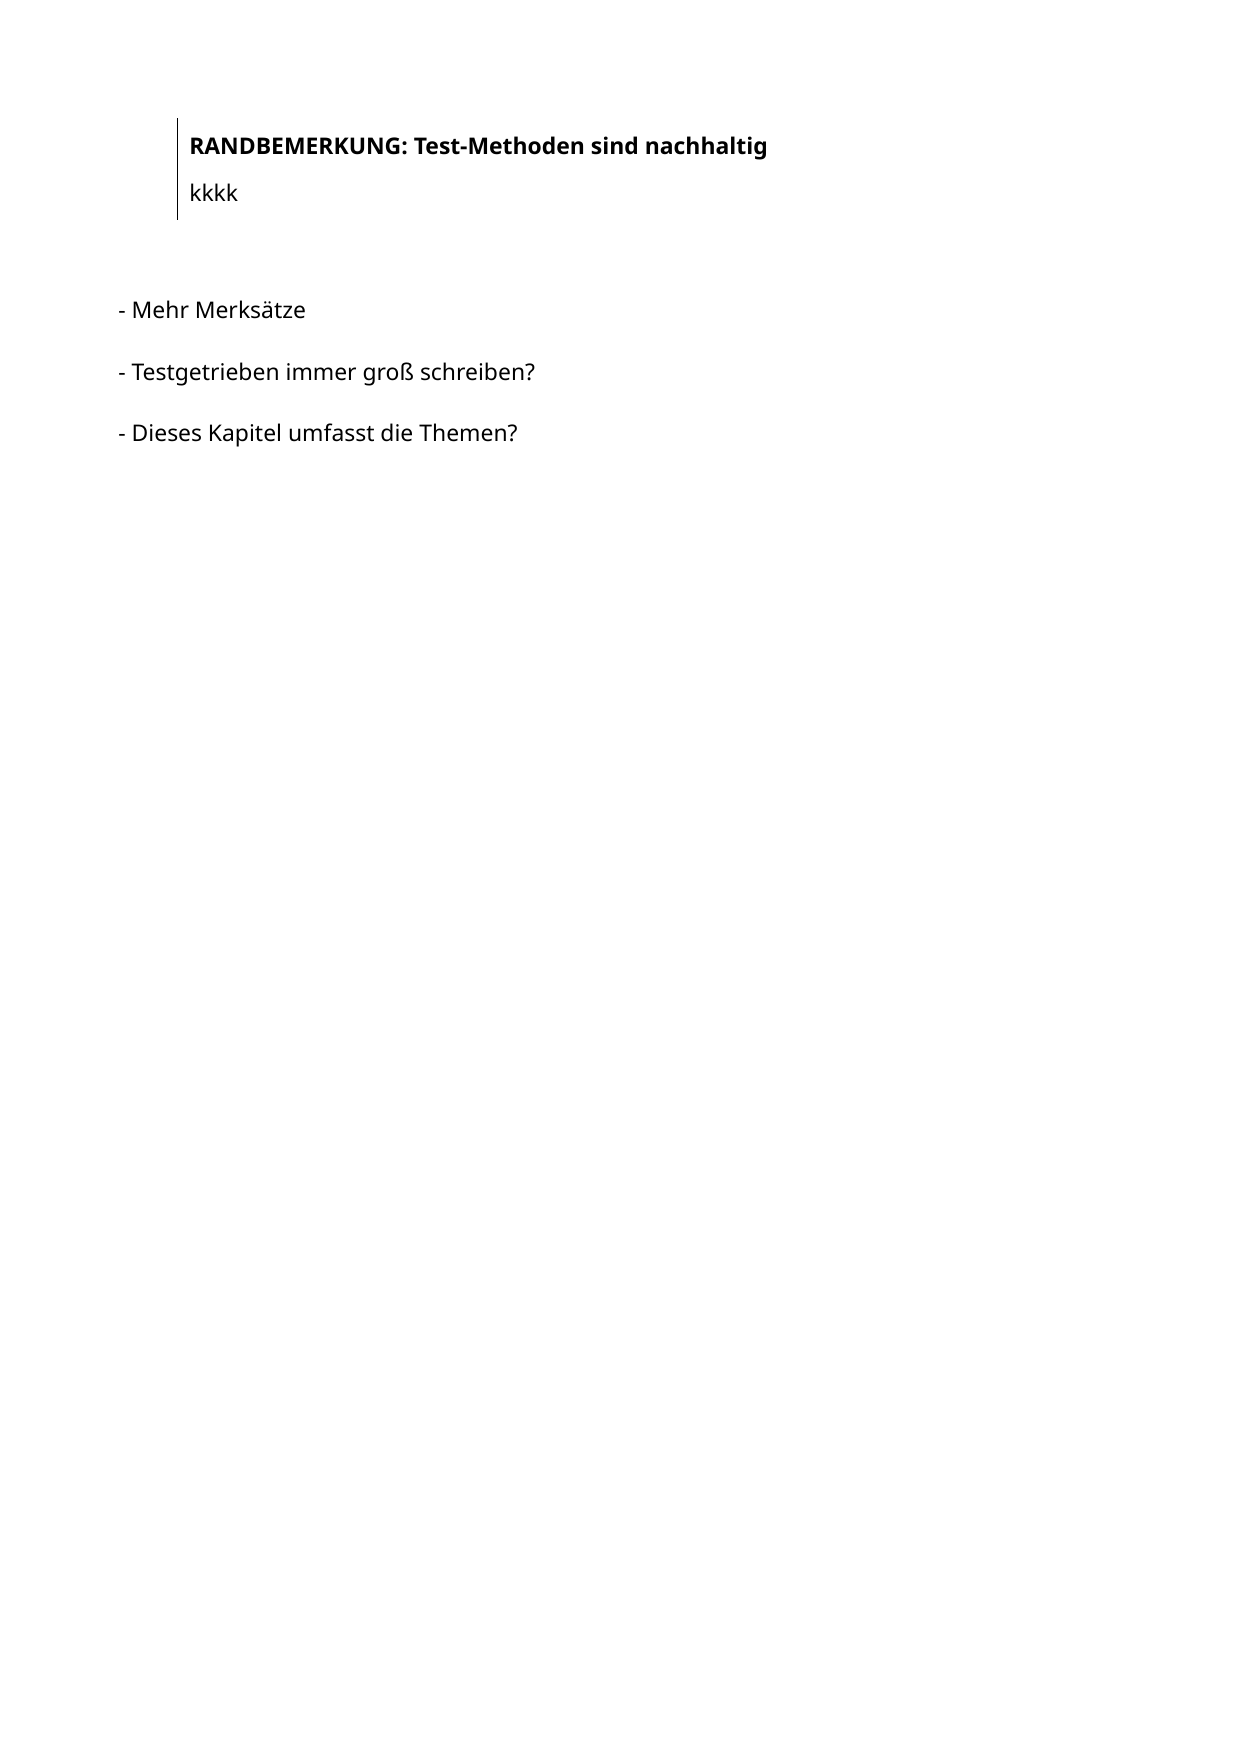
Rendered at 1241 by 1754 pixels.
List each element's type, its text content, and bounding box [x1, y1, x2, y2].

text - Mehr Merksätze [118, 294, 1122, 326]
text RANDBEMERKUNG: Test-Methoden sind nachhaltig kkkk [178, 118, 1122, 220]
text - Testgetrieben immer groß schreiben? [118, 356, 1122, 387]
text - Dieses Kapitel umfasst die Themen? [118, 417, 1122, 449]
